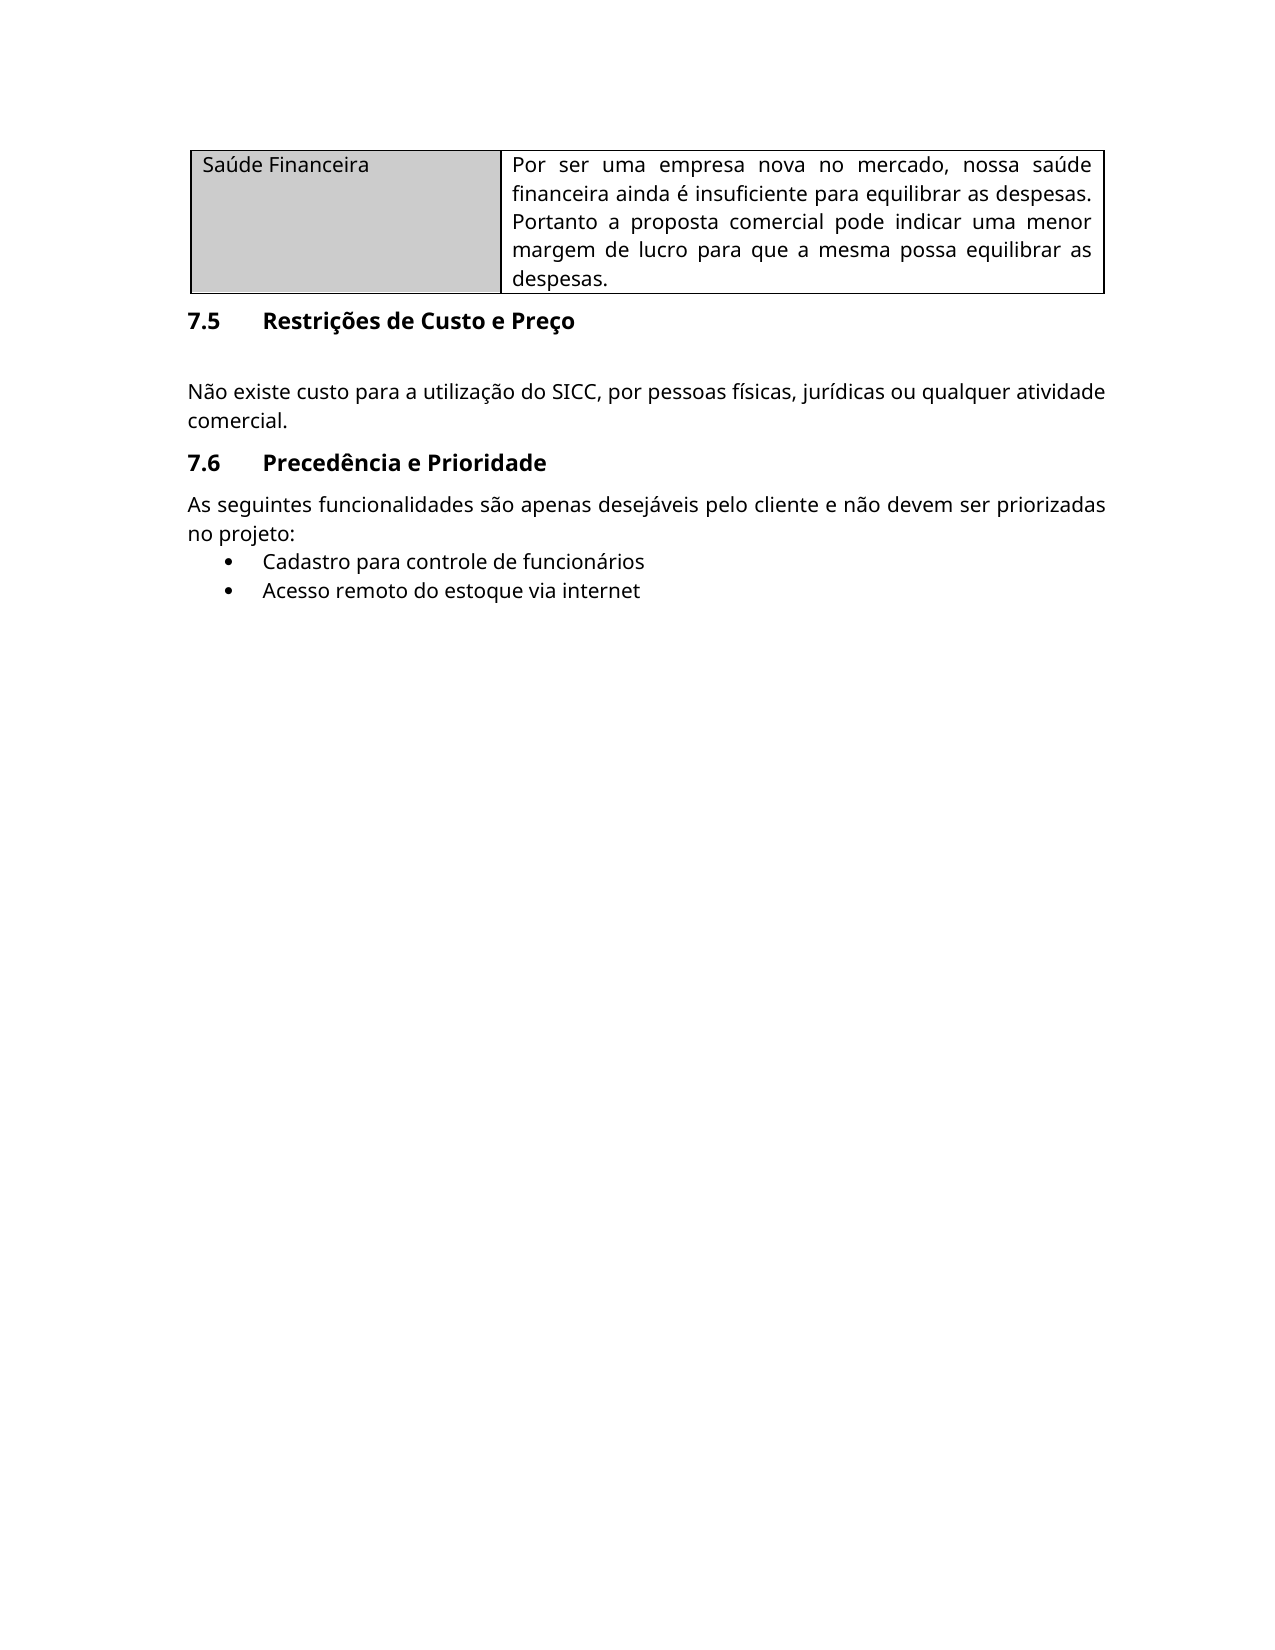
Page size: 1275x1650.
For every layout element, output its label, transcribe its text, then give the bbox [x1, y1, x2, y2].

list Acesso remoto do estoque via internet [225, 576, 1107, 604]
subtitle Precedência e Prioridade [187, 447, 1107, 478]
table_cell Saúde Financeira [192, 151, 500, 292]
table_cell Por ser uma empresa nova no mercado, nossa saúde financeira ainda é insuficiente para equilibrar as despesas. Portanto a proposta comercial pode indicar uma menor margem de lucro para que a mesma possa equilibrar as despesas. [502, 151, 1103, 292]
text As seguintes funcionalidades são apenas desejáveis pelo cliente e não devem ser priorizadas no projeto: [187, 490, 1107, 547]
list Cadastro para controle de funcionários [225, 547, 1107, 576]
subtitle Restrições de Custo e Preço [187, 305, 1107, 336]
text Não existe custo para a utilização do SICC, por pessoas físicas, jurídicas ou qualquer atividade comercial. [187, 377, 1107, 434]
